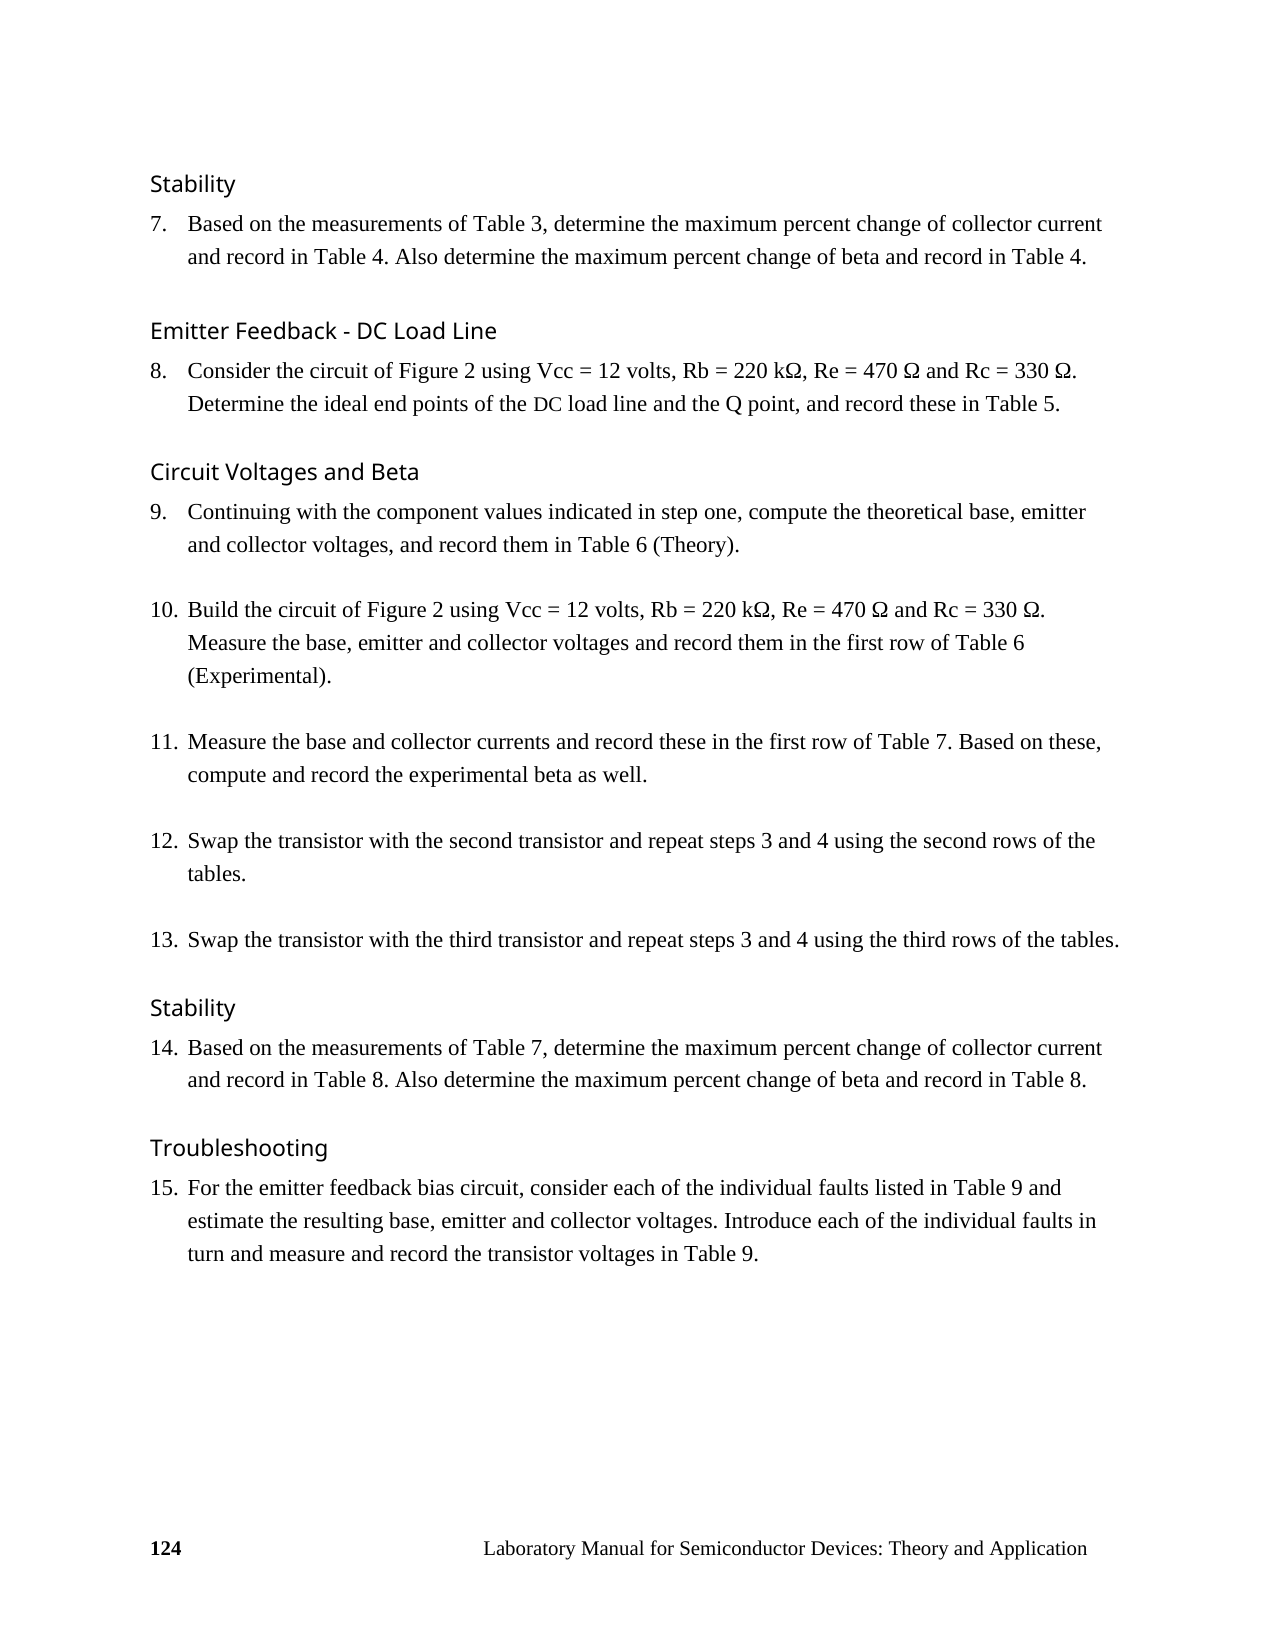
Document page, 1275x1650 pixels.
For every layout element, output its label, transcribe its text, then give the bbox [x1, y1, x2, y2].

text Circuit Voltages and Beta [150, 456, 1125, 487]
list Build the circuit of Figure 2 using Vcc = 12 volts, Rb = 220 kΩ, Re = 470 Ω and Rc = 330 Ω. Measure the base, emitter and collector voltages and record them in the first row of Table 6 (Experimental). [150, 597, 1125, 689]
list Based on the measurements of Table 7, determine the maximum percent change of collector current and record in Table 8. Also determine the maximum percent change of beta and record in Table 8. [150, 1034, 1125, 1093]
text Stability [150, 168, 1125, 199]
list Based on the measurements of Table 3, determine the maximum percent change of collector current and record in Table 4. Also determine the maximum percent change of beta and record in Table 4. [150, 210, 1125, 269]
text Stability [150, 992, 1125, 1023]
text Troubleshooting [150, 1132, 1125, 1164]
list Swap the transistor with the third transistor and repeat steps 3 and 4 using the third rows of the tables. [150, 926, 1125, 952]
list Measure the base and collector currents and record these in the first row of Table 7. Based on these, compute and record the experimental beta as well. [150, 728, 1125, 787]
list For the emitter feedback bias circuit, consider each of the individual faults listed in Table 9 and estimate the resulting base, emitter and collector voltages. Introduce each of the individual faults in turn and measure and record the transistor voltages in Table 9. [150, 1174, 1125, 1267]
list Swap the transistor with the second transistor and repeat steps 3 and 4 using the second rows of the tables. [150, 827, 1125, 886]
text Emitter Feedback - DC Load Line [150, 315, 1125, 346]
list Consider the circuit of Figure 2 using Vcc = 12 volts, Rb = 220 kΩ, Re = 470 Ω and Rc = 330 Ω. Determine the ideal end points of the DC load line and the Q point, and record these in Table 5. [150, 357, 1125, 416]
list Continuing with the component values indicated in step one, compute the theoretical base, emitter and collector voltages, and record them in Table 6 (Theory). [150, 498, 1125, 557]
